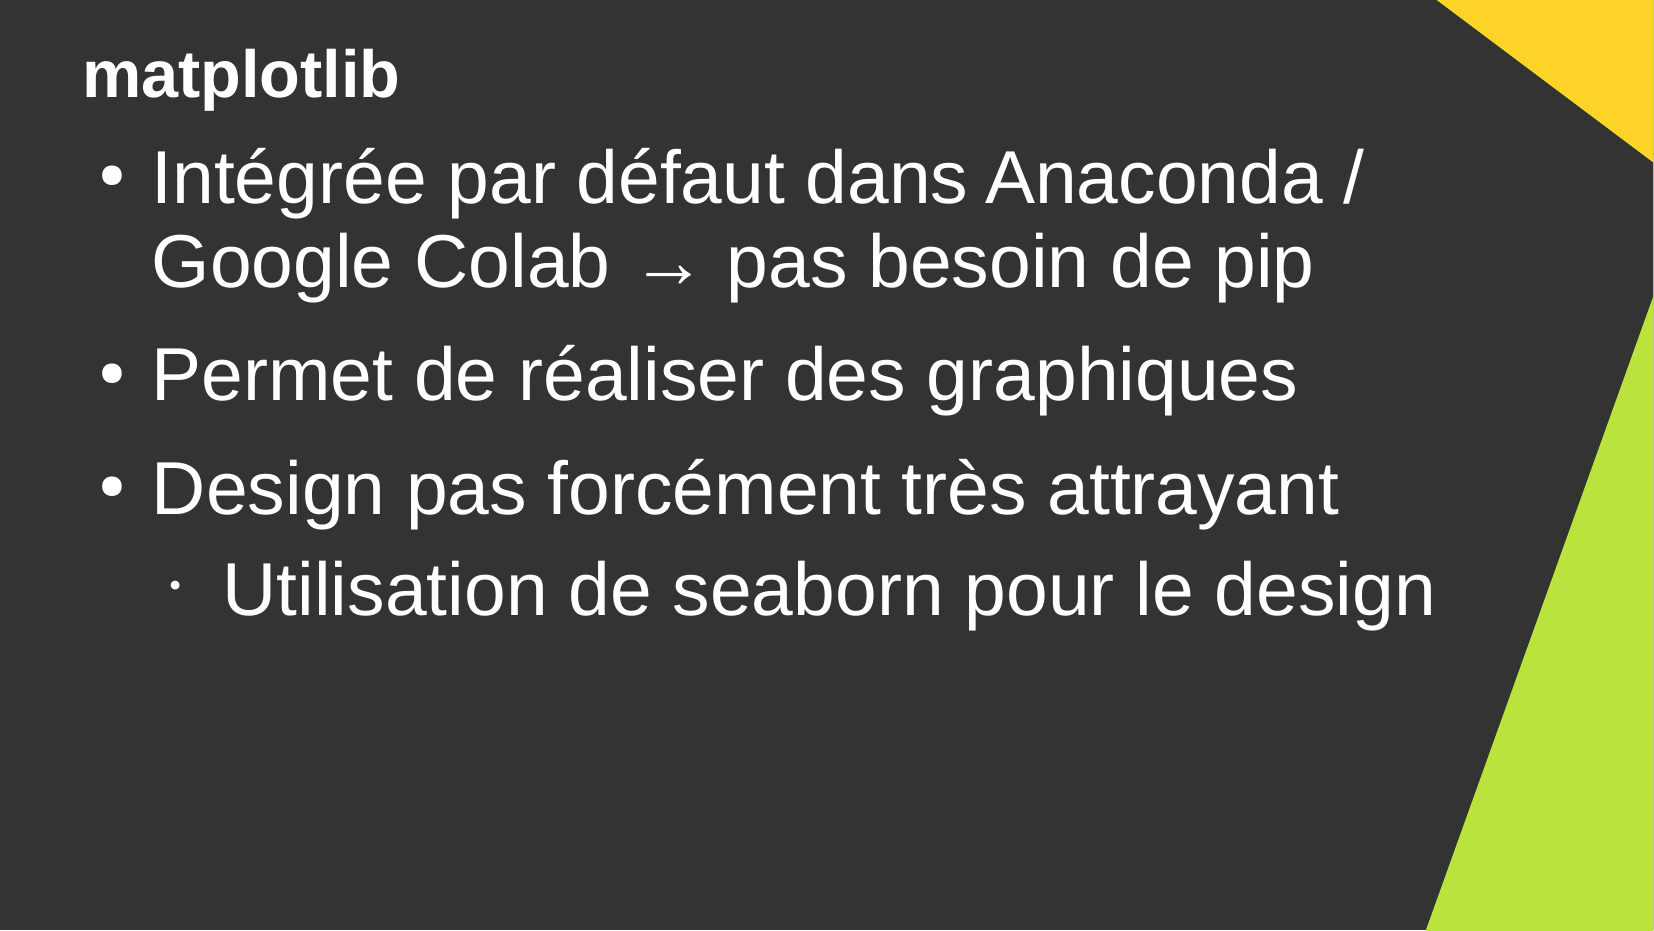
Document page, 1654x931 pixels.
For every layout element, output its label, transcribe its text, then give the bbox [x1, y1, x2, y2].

list Intégrée par défaut dans Anaconda / Google Colab → pas besoin de pip Permet de réaliser des graphiques Design pas forcément très attrayant Utilisation de seaborn pour le design [80, 135, 1560, 697]
title matplotlib [82, 37, 1571, 115]
text_box [1425, 294, 1654, 931]
text_box [1436, 0, 1654, 163]
